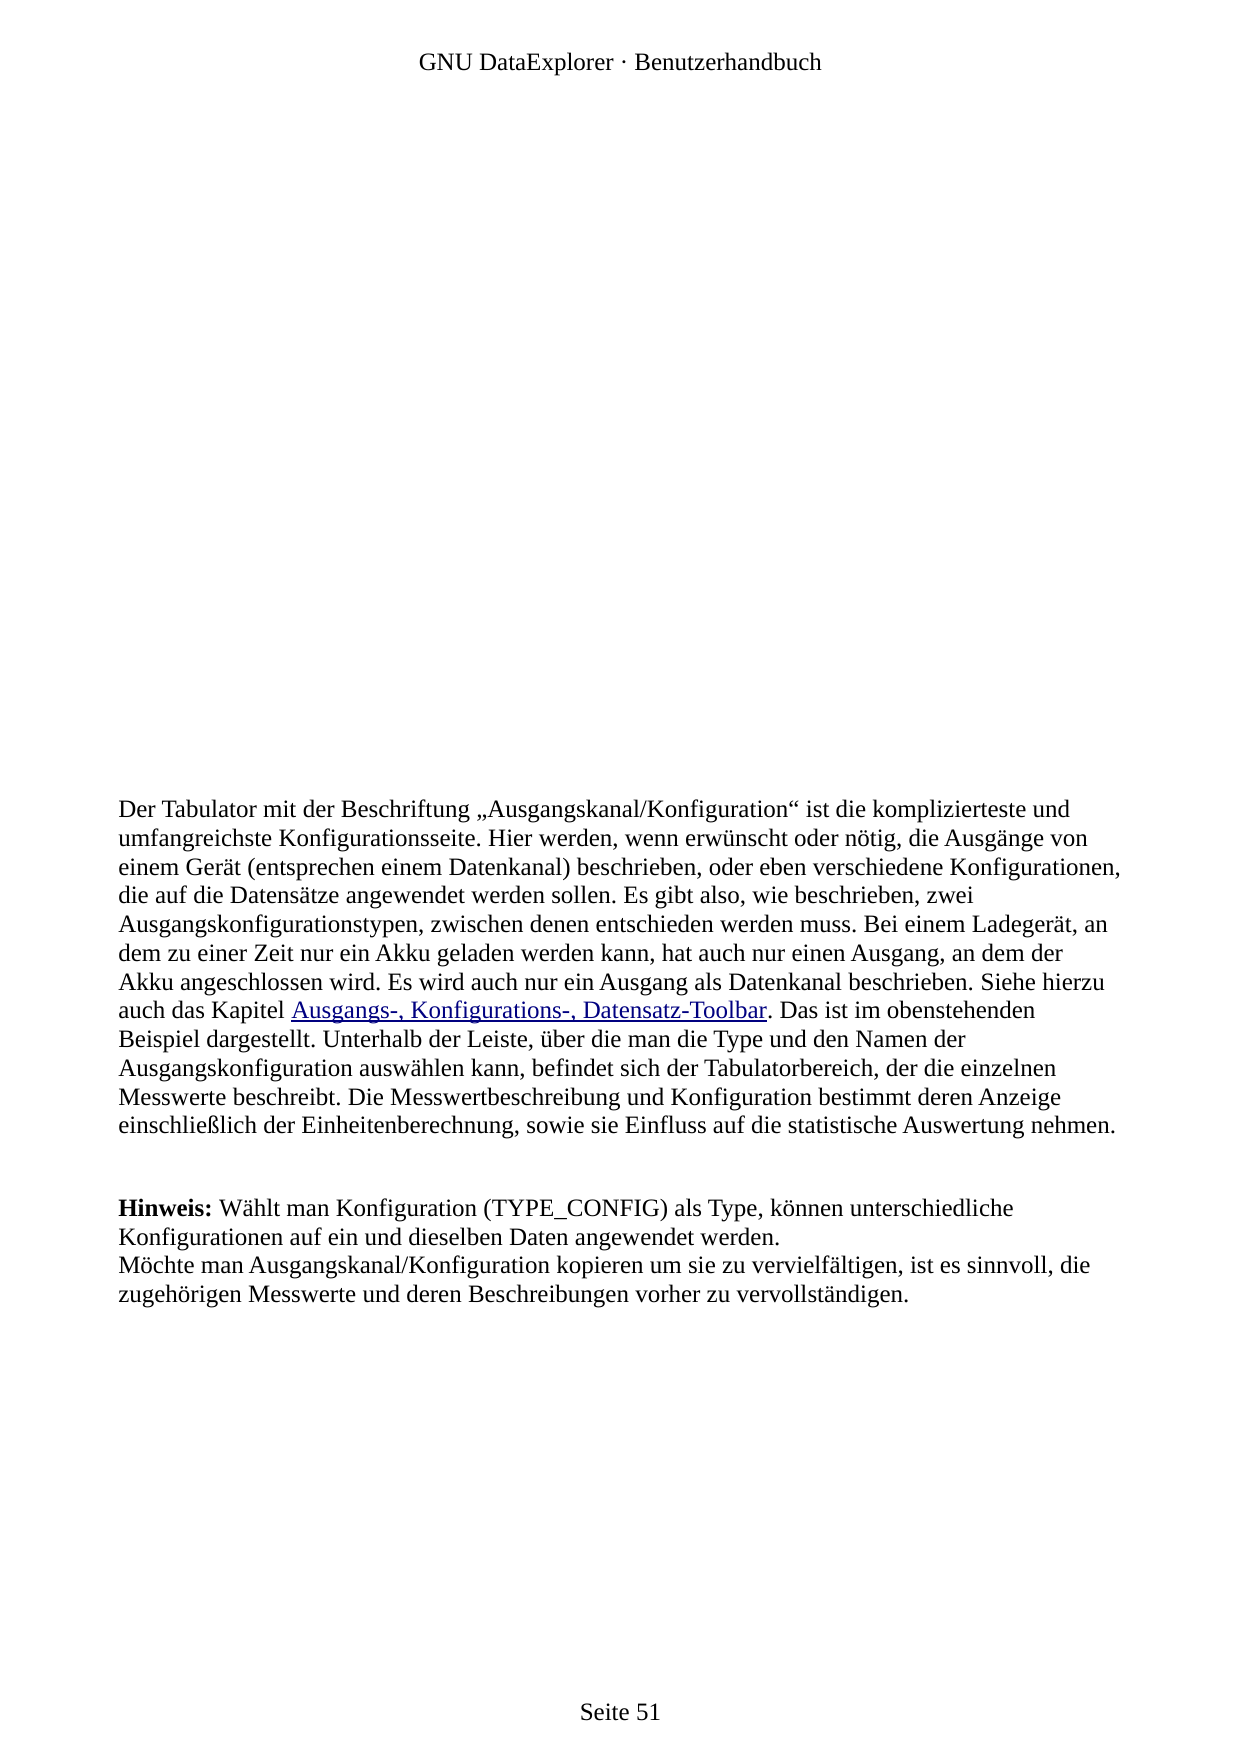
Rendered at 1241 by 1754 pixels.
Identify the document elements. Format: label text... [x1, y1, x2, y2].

text Hinweis: Wählt man Konfiguration (TYPE_CONFIG) als Type, können unterschiedliche Konfigurationen auf ein und dieselben Daten angewendet werden. Möchte man Ausgangskanal/Konfiguration kopieren um sie zu vervielfältigen, ist es sinnvoll, die zugehörigen Messwerte und deren Beschreibungen vorher zu vervollständigen. [118, 1193, 1122, 1308]
text Der Tabulator mit der Beschriftung „Ausgangskanal/Konfiguration“ ist die komplizierteste und umfangreichste Konfigurationsseite. Hier werden, wenn erwünscht oder nötig, die Ausgänge von einem Gerät (entsprechen einem Datenkanal) beschrieben, oder eben verschiedene Konfigurationen, die auf die Datensätze angewendet werden sollen. Es gibt also, wie beschrieben, zwei Ausgangskonfigurationstypen, zwischen denen entschieden werden muss. Bei einem Ladegerät, an dem zu einer Zeit nur ein Akku geladen werden kann, hat auch nur einen Ausgang, an dem der Akku angeschlossen wird. Es wird auch nur ein Ausgang als Datenkanal beschrieben. Siehe hierzu auch das Kapitel Ausgangs-, Konfigurations-, Datensatz-Toolbar. Das ist im obenstehenden Beispiel dargestellt. Unterhalb der Leiste, über die man die Type und den Namen der Ausgangskonfiguration auswählen kann, befindet sich der Tabulatorbereich, der die einzelnen Messwerte beschreibt. Die Messwertbeschreibung und Konfiguration bestimmt deren Anzeige einschließlich der Einheitenberechnung, sowie sie Einfluss auf die statistische Auswertung nehmen. [118, 106, 1122, 1139]
